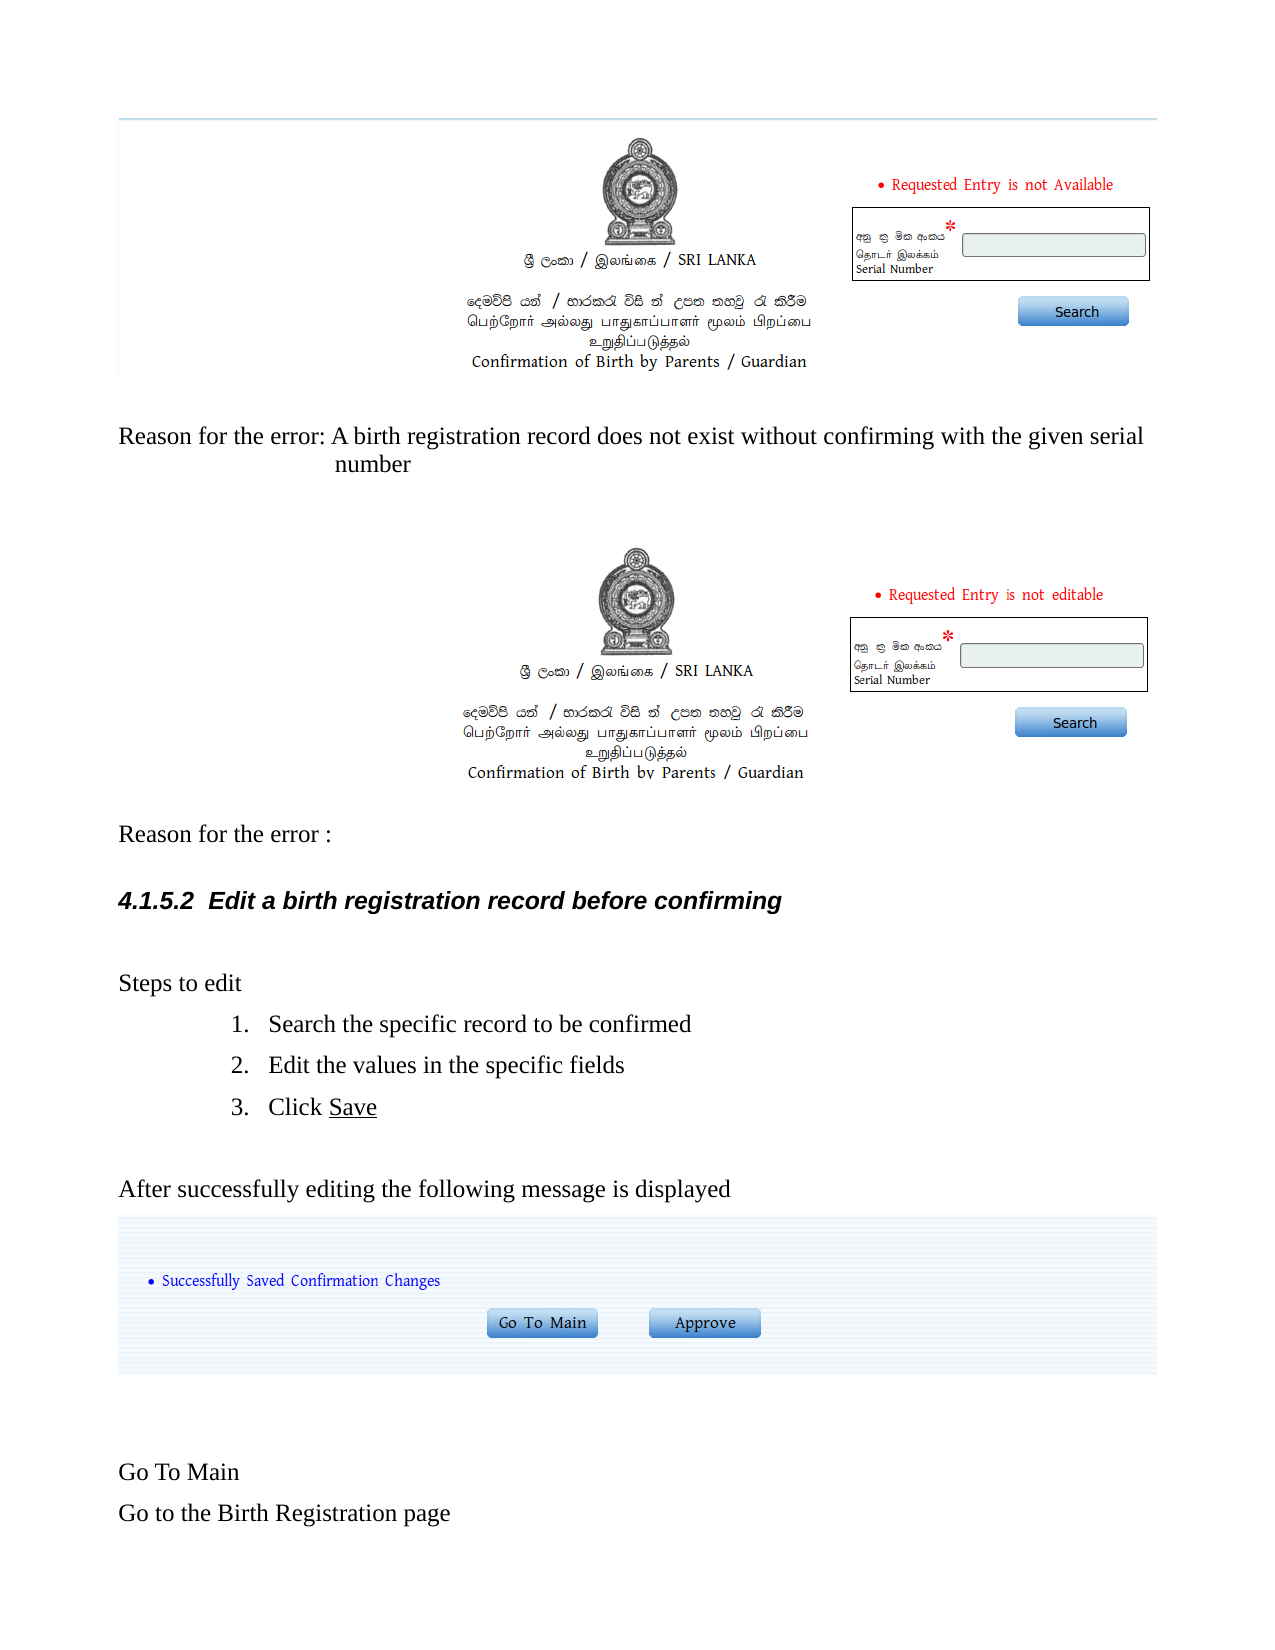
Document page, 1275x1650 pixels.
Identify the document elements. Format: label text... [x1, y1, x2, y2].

text Reason for the error: A birth registration record does not exist without confirming with the given serial number [118, 421, 1157, 478]
text Go to the Birth Registration page [118, 1498, 1157, 1527]
list Search the specific record to be confirmed [231, 1009, 1157, 1038]
picture [118, 532, 1157, 779]
picture [118, 1215, 1157, 1375]
subtitle Edit a birth registration record before confirming [118, 886, 1157, 914]
text Go To Main [118, 1457, 1157, 1485]
text After successfully editing the following message is displayed [118, 1174, 1157, 1203]
text Reason for the error : [118, 819, 1157, 848]
text Steps to edit [118, 968, 1157, 997]
picture [118, 118, 1157, 380]
list Edit the values in the specific fields [231, 1051, 1157, 1079]
list Click Save [231, 1092, 1157, 1121]
